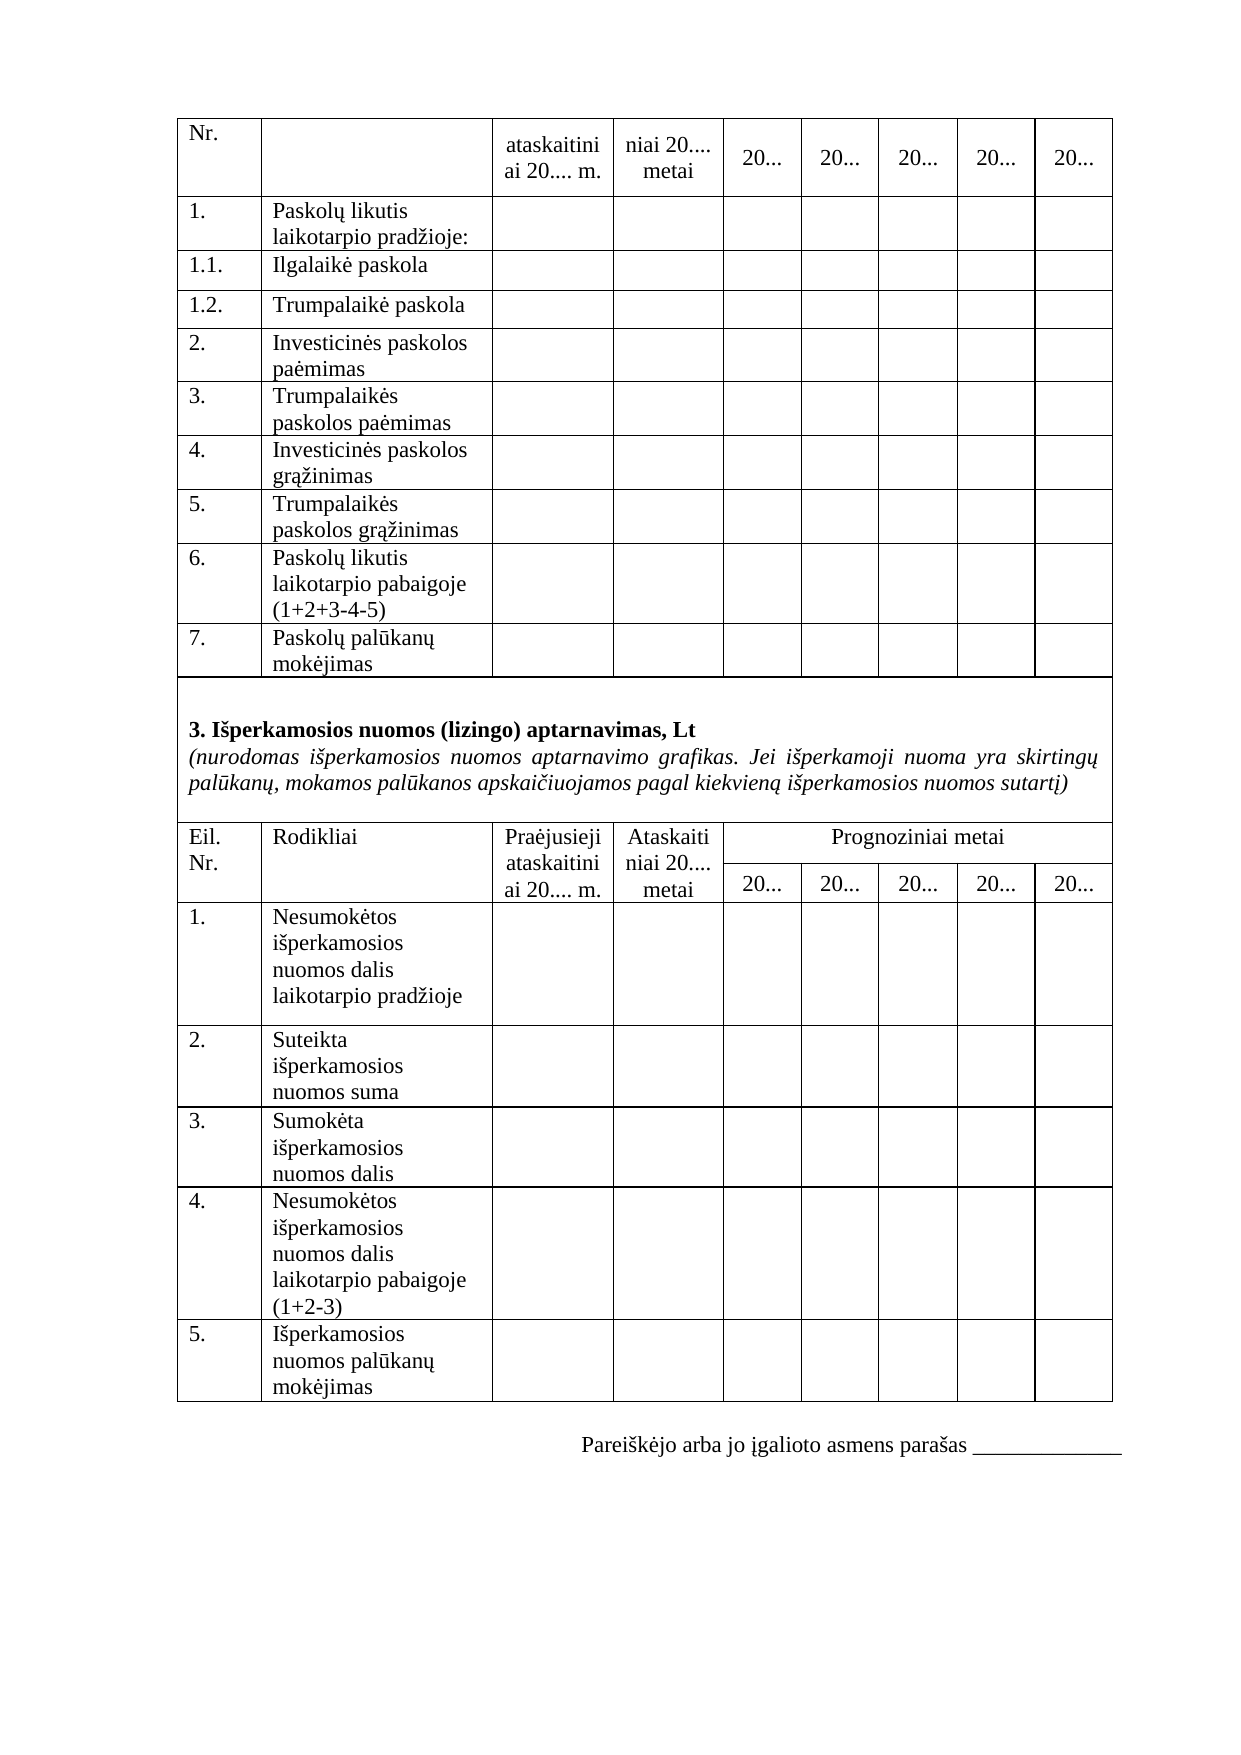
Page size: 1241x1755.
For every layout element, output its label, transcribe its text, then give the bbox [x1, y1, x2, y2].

table_cell [958, 903, 1034, 1024]
table_cell [802, 382, 878, 435]
table_cell Ilgalaikė paskola [262, 251, 492, 290]
table_cell [958, 251, 1034, 290]
table_cell 2. [178, 329, 261, 381]
table_cell [1036, 329, 1112, 381]
table_cell 3. [178, 382, 261, 435]
table_cell [724, 490, 801, 542]
table_cell Paskolų likutis laikotarpio pabaigoje (1+2+3-4-5) [262, 544, 492, 623]
table_cell [724, 197, 801, 250]
table_cell [958, 382, 1034, 435]
table_cell 7. [178, 624, 261, 676]
table_cell [802, 1320, 878, 1401]
table_cell Trumpalaikė paskola [262, 291, 492, 327]
table_cell 20... [879, 119, 957, 196]
text Pareiškėjo arba jo įgalioto asmens parašas _____________ [177, 1431, 1122, 1457]
table_cell [1036, 544, 1112, 623]
table_cell 3. Išperkamosios nuomos (lizingo) aptarnavimas, Lt (nurodomas išperkamosios nuomos aptarnavimo grafikas. Jei išperkamoji nuoma yra skirtingų palūkanų, mokamos palūkanos apskaičiuojamos pagal kiekvieną išperkamosios nuomos sutartį) [178, 716, 1112, 822]
table_cell [958, 1026, 1034, 1106]
table_cell [879, 678, 957, 716]
table_cell 1. [178, 903, 261, 1024]
table_cell [614, 490, 723, 542]
table_cell [958, 1188, 1034, 1319]
table_cell [1036, 197, 1112, 250]
table_cell [1036, 382, 1112, 435]
table_cell 20... [958, 864, 1034, 902]
table_cell [614, 903, 723, 1024]
table_cell [493, 903, 613, 1024]
table_cell [1036, 903, 1112, 1024]
table_cell 20... [802, 864, 878, 902]
table_cell [724, 544, 801, 623]
table_cell 20... [879, 864, 957, 902]
table_cell [724, 291, 801, 327]
table_cell 4. [178, 1188, 261, 1319]
table_cell [801, 678, 879, 716]
table_cell [723, 678, 801, 716]
table_cell [493, 1188, 613, 1319]
table_cell Nesumokėtos išperkamosios nuomos dalis laikotarpio pabaigoje (1+2-3) [262, 1188, 492, 1319]
table_cell [958, 197, 1034, 250]
table_cell [724, 624, 801, 676]
table_cell 1.1. [178, 251, 261, 290]
table_cell [879, 490, 957, 542]
table_cell [493, 544, 613, 623]
table_cell [614, 1188, 723, 1319]
table_cell [614, 1108, 723, 1186]
table_cell [493, 624, 613, 676]
table_cell [614, 329, 723, 381]
table_cell [1036, 291, 1112, 327]
table_cell [879, 436, 957, 489]
table_cell 20... [724, 864, 801, 902]
table_cell Praėjusieji ataskaitiniai 20.... m. [493, 823, 613, 902]
table_cell 4. [178, 436, 261, 489]
table_cell [879, 1188, 957, 1319]
table_cell [958, 436, 1034, 489]
table_cell 20... [1036, 119, 1112, 196]
table_cell Rodikliai [262, 823, 492, 902]
table_cell [802, 544, 878, 623]
table_cell Paskolų likutis laikotarpio pradžioje: [262, 197, 492, 250]
table_cell [802, 1108, 878, 1186]
table_cell Eil. Nr. [178, 823, 261, 902]
table_cell [1036, 436, 1112, 489]
table_cell [261, 678, 492, 716]
table_cell [614, 436, 723, 489]
table_cell [958, 624, 1034, 676]
table_cell [879, 382, 957, 435]
table_cell [958, 329, 1034, 381]
table_cell [724, 1108, 801, 1186]
table_cell Trumpalaikės paskolos grąžinimas [262, 490, 492, 542]
table_cell [879, 624, 957, 676]
table_cell [614, 251, 723, 290]
table_cell 5. [178, 1320, 261, 1401]
table_cell [802, 197, 878, 250]
table_cell [724, 1188, 801, 1319]
table_cell [493, 1026, 613, 1106]
table_cell [1036, 1108, 1112, 1186]
table_cell [802, 291, 878, 327]
table_cell [492, 678, 614, 716]
table_cell [1036, 1320, 1112, 1401]
table_cell [1036, 251, 1112, 290]
table_cell [724, 1026, 801, 1106]
table_cell [958, 1108, 1034, 1186]
table_cell [493, 329, 613, 381]
table_cell Trumpalaikės paskolos paėmimas [262, 382, 492, 435]
table_cell 3. [178, 1108, 261, 1186]
table_cell [614, 382, 723, 435]
table_cell [879, 1108, 957, 1186]
table_cell [879, 291, 957, 327]
table_cell [879, 329, 957, 381]
table_cell Išperkamosios nuomos palūkanų mokėjimas [262, 1320, 492, 1401]
table_cell [1036, 1026, 1112, 1106]
table_cell [614, 1320, 723, 1401]
table_cell [493, 490, 613, 542]
table_cell [879, 903, 957, 1024]
table_cell Prognoziniai metai [724, 823, 1112, 863]
table_cell [802, 624, 878, 676]
table_cell [493, 382, 613, 435]
table_cell [493, 251, 613, 290]
table_cell Nr. [178, 119, 261, 196]
table_cell Paskolų palūkanų mokėjimas [262, 624, 492, 676]
table_cell [879, 197, 957, 250]
table_cell 1. [178, 197, 261, 250]
table_cell Nesumokėtos išperkamosios nuomos dalis laikotarpio pradžioje [262, 903, 492, 1024]
table_cell 1.2. [178, 291, 261, 327]
table_cell [957, 678, 1035, 716]
table_cell [262, 119, 492, 196]
table_cell [493, 1320, 613, 1401]
table_cell [614, 544, 723, 623]
table_cell Investicinės paskolos grąžinimas [262, 436, 492, 489]
table_cell 20... [724, 119, 801, 196]
table_cell [958, 490, 1034, 542]
table_cell [1036, 490, 1112, 542]
table_cell [493, 1108, 613, 1186]
table_cell [958, 291, 1034, 327]
table_cell [879, 251, 957, 290]
table_cell [614, 291, 723, 327]
table_cell [802, 903, 878, 1024]
table_cell [879, 544, 957, 623]
table_cell [493, 436, 613, 489]
table_cell [614, 624, 723, 676]
table_cell 2. [178, 1026, 261, 1106]
table_cell 6. [178, 544, 261, 623]
table_cell Sumokėta išperkamosios nuomos dalis [262, 1108, 492, 1186]
table_cell Ataskaitiniai 20.... metai [614, 823, 723, 902]
table_cell [879, 1026, 957, 1106]
table_cell [958, 1320, 1034, 1401]
table_cell [493, 291, 613, 327]
table_cell ataskaitiniai 20.... m. [493, 119, 613, 196]
table_cell [879, 1320, 957, 1401]
table_cell [802, 1026, 878, 1106]
table_cell [1036, 624, 1112, 676]
table_cell [724, 1320, 801, 1401]
table_cell 20... [802, 119, 878, 196]
table_cell [802, 251, 878, 290]
table_cell [1035, 678, 1112, 716]
table_cell niai 20.... metai [614, 119, 723, 196]
table_cell 5. [178, 490, 261, 542]
table_cell [802, 1188, 878, 1319]
table_cell [958, 544, 1034, 623]
table_cell 20... [958, 119, 1034, 196]
table_cell [802, 490, 878, 542]
table_cell [724, 382, 801, 435]
table_cell [614, 678, 723, 716]
table_cell [802, 436, 878, 489]
table_cell Investicinės paskolos paėmimas [262, 329, 492, 381]
table_cell [178, 678, 261, 716]
table_cell [802, 329, 878, 381]
table_cell [1036, 1188, 1112, 1319]
table_cell 20... [1036, 864, 1112, 902]
table_cell [724, 436, 801, 489]
table_cell [724, 251, 801, 290]
table_cell [614, 197, 723, 250]
table_cell [614, 1026, 723, 1106]
table_cell [724, 329, 801, 381]
table_cell [493, 197, 613, 250]
table_cell [724, 903, 801, 1024]
table_cell Suteikta išperkamosios nuomos suma [262, 1026, 492, 1106]
